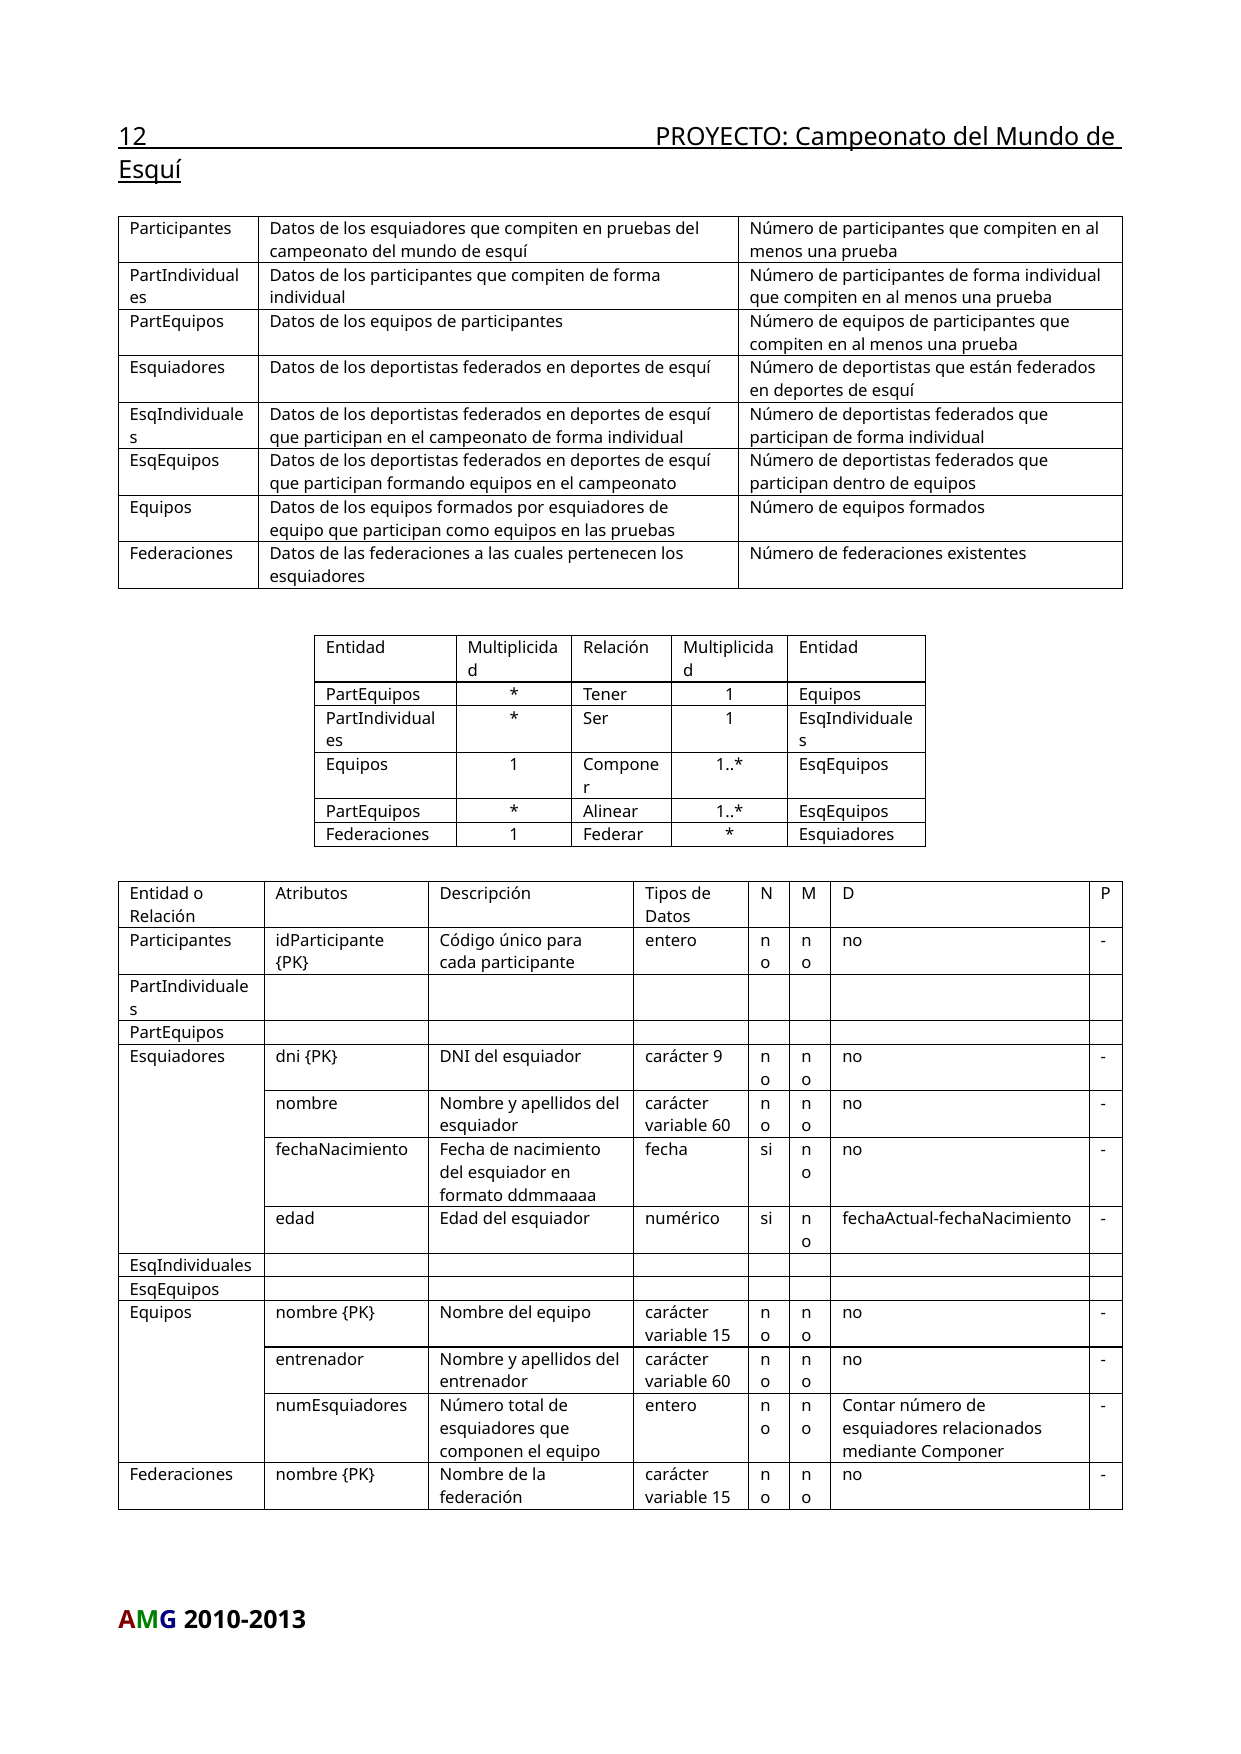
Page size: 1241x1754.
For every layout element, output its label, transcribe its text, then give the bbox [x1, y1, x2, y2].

table_header Entidad [788, 636, 925, 681]
table_cell Equipos [315, 753, 456, 798]
table_cell Número total de esquiadores que componen el equipo [429, 1394, 633, 1462]
table_cell EsqIndividuales [119, 1254, 264, 1276]
table_header Entidad [315, 636, 456, 681]
table_cell PartIndividuales [315, 706, 456, 752]
table_cell Equipos [119, 1301, 264, 1462]
table_cell [265, 1277, 428, 1300]
table_header Tipos de Datos [634, 882, 748, 927]
table_cell Datos de los deportistas federados en deportes de esquí que participan en el campeonato de forma individual [259, 403, 738, 448]
table_cell Esquiadores [119, 356, 258, 402]
table_cell EsqEquipos [788, 799, 925, 822]
table_cell [429, 1021, 633, 1044]
table_cell Tener [572, 683, 671, 705]
table_cell * [457, 683, 571, 705]
table_cell Código único para cada participante [429, 928, 633, 974]
table_cell - [1090, 1301, 1122, 1346]
table_header N [749, 882, 789, 927]
table_cell Datos de los participantes que compiten de forma individual [259, 263, 738, 309]
table_cell entero [634, 928, 748, 974]
table_cell no [790, 1045, 830, 1090]
table_cell entero [634, 1394, 748, 1462]
table_cell no [749, 1045, 789, 1090]
table_cell PartIndividuales [119, 263, 258, 309]
table_cell [634, 1021, 748, 1044]
table_cell * [457, 706, 571, 752]
table_cell - [1090, 928, 1122, 974]
table_cell Federar [572, 823, 671, 846]
table_header Multiplicidad [672, 636, 787, 681]
table_cell no [831, 928, 1089, 974]
table_cell - [1090, 1463, 1122, 1508]
table_header Descripción [429, 882, 633, 927]
table_cell [1090, 1254, 1122, 1276]
table_cell no [749, 1091, 789, 1137]
table_cell Esquiadores [788, 823, 925, 846]
table_cell Número de equipos formados [739, 496, 1122, 541]
table_cell Nombre y apellidos del entrenador [429, 1348, 633, 1393]
table_cell [429, 975, 633, 1020]
table_cell - [1090, 1045, 1122, 1090]
table_cell dni {PK} [265, 1045, 428, 1090]
table_cell Federaciones [315, 823, 456, 846]
table_cell no [831, 1091, 1089, 1137]
table_cell no [831, 1045, 1089, 1090]
table_cell [790, 1277, 830, 1300]
table_cell [749, 975, 789, 1020]
table_cell carácter variable 15 [634, 1463, 748, 1508]
table_cell 1 [457, 753, 571, 798]
table_cell EsqEquipos [788, 753, 925, 798]
table_header Entidad o Relación [119, 882, 264, 927]
table_cell - [1090, 1207, 1122, 1252]
table_cell idParticipante {PK} [265, 928, 428, 974]
table_cell Nombre del equipo [429, 1301, 633, 1346]
table_cell no [790, 928, 830, 974]
table_cell 1 [672, 706, 787, 752]
table_cell Número de federaciones existentes [739, 542, 1122, 587]
table_cell [634, 1277, 748, 1300]
table_cell [634, 1254, 748, 1276]
table_cell Contar número de esquiadores relacionados mediante Componer [831, 1394, 1089, 1462]
table_cell Datos de los equipos de participantes [259, 310, 738, 355]
table_cell no [749, 1348, 789, 1393]
table_cell [790, 1254, 830, 1276]
table_header Atributos [265, 882, 428, 927]
table_cell no [790, 1394, 830, 1462]
table_cell - [1090, 1138, 1122, 1206]
table_cell [749, 1254, 789, 1276]
table_cell - [1090, 1394, 1122, 1462]
table_cell fechaActual-fechaNacimiento [831, 1207, 1089, 1252]
table_cell no [831, 1348, 1089, 1393]
table_cell Número de deportistas federados que participan de forma individual [739, 403, 1122, 448]
table_cell fechaNacimiento [265, 1138, 428, 1206]
table_cell si [749, 1138, 789, 1206]
table_cell [831, 1254, 1089, 1276]
table_header Multiplicidad [457, 636, 571, 681]
table_cell Equipos [119, 496, 258, 541]
table_cell no [831, 1463, 1089, 1508]
table_cell Número de participantes de forma individual que compiten en al menos una prueba [739, 263, 1122, 309]
table_cell no [790, 1348, 830, 1393]
table_cell * [672, 823, 787, 846]
table_cell Número de equipos de participantes que compiten en al menos una prueba [739, 310, 1122, 355]
table_cell no [831, 1138, 1089, 1206]
table_cell - [1090, 1091, 1122, 1137]
table_cell - [1090, 1348, 1122, 1393]
table_header D [831, 882, 1089, 927]
table_cell edad [265, 1207, 428, 1252]
table_cell EsqIndividuales [119, 403, 258, 448]
table_cell nombre {PK} [265, 1301, 428, 1346]
table_cell Alinear [572, 799, 671, 822]
table_cell Esquiadores [119, 1045, 264, 1252]
table_cell Datos de los deportistas federados en deportes de esquí [259, 356, 738, 402]
table_cell no [790, 1091, 830, 1137]
table_cell Número de deportistas federados que participan dentro de equipos [739, 449, 1122, 494]
table_cell no [790, 1138, 830, 1206]
table_cell carácter variable 15 [634, 1301, 748, 1346]
table_cell numérico [634, 1207, 748, 1252]
table_cell EsqEquipos [119, 1277, 264, 1300]
table_cell [831, 1021, 1089, 1044]
table_cell carácter variable 60 [634, 1348, 748, 1393]
table_cell * [457, 799, 571, 822]
table_header M [790, 882, 830, 927]
table_cell no [749, 928, 789, 974]
table_cell [265, 1021, 428, 1044]
table_cell no [749, 1301, 789, 1346]
table_cell PartEquipos [119, 310, 258, 355]
table_cell no [831, 1301, 1089, 1346]
table_cell Federaciones [119, 1463, 264, 1508]
table_cell Nombre de la federación [429, 1463, 633, 1508]
table_cell carácter 9 [634, 1045, 748, 1090]
table_cell carácter variable 60 [634, 1091, 748, 1137]
table_cell [265, 975, 428, 1020]
table_cell fecha [634, 1138, 748, 1206]
table_cell Datos de las federaciones a las cuales pertenecen los esquiadores [259, 542, 738, 587]
table_cell 1..* [672, 753, 787, 798]
table_cell [1090, 975, 1122, 1020]
table_cell Número de deportistas que están federados en deportes de esquí [739, 356, 1122, 402]
table_cell Número de participantes que compiten en al menos una prueba [739, 217, 1122, 262]
table_cell [790, 975, 830, 1020]
table_cell DNI del esquiador [429, 1045, 633, 1090]
table_cell [831, 1277, 1089, 1300]
table_cell [634, 975, 748, 1020]
table_cell EsqEquipos [119, 449, 258, 494]
table_header Relación [572, 636, 671, 681]
table_header P [1090, 882, 1122, 927]
table_cell Fecha de nacimiento del esquiador en formato ddmmaaaa [429, 1138, 633, 1206]
table_cell Participantes [119, 928, 264, 974]
table_cell [429, 1277, 633, 1300]
table_cell [1090, 1021, 1122, 1044]
table_cell [831, 975, 1089, 1020]
table_cell no [749, 1463, 789, 1508]
table_cell PartEquipos [119, 1021, 264, 1044]
table_cell PartEquipos [315, 799, 456, 822]
table_cell nombre {PK} [265, 1463, 428, 1508]
table_cell Datos de los equipos formados por esquiadores de equipo que participan como equipos en las pruebas [259, 496, 738, 541]
table_cell Componer [572, 753, 671, 798]
table_cell Ser [572, 706, 671, 752]
table_cell [790, 1021, 830, 1044]
table_cell [429, 1254, 633, 1276]
table_cell numEsquiadores [265, 1394, 428, 1462]
table_cell [1090, 1277, 1122, 1300]
table_cell no [749, 1394, 789, 1462]
table_cell [265, 1254, 428, 1276]
table_cell Equipos [788, 683, 925, 705]
table_cell Participantes [119, 217, 258, 262]
table_cell 1 [457, 823, 571, 846]
table_cell no [790, 1463, 830, 1508]
table_cell [749, 1021, 789, 1044]
table_cell Datos de los deportistas federados en deportes de esquí que participan formando equipos en el campeonato [259, 449, 738, 494]
table_cell PartEquipos [315, 683, 456, 705]
table_cell Edad del esquiador [429, 1207, 633, 1252]
table_cell entrenador [265, 1348, 428, 1393]
table_cell nombre [265, 1091, 428, 1137]
table_cell Nombre y apellidos del esquiador [429, 1091, 633, 1137]
table_cell [749, 1277, 789, 1300]
table_cell Federaciones [119, 542, 258, 587]
table_cell EsqIndividuales [788, 706, 925, 752]
table_cell 1 [672, 683, 787, 705]
table_cell 1..* [672, 799, 787, 822]
table_cell Datos de los esquiadores que compiten en pruebas del campeonato del mundo de esquí [259, 217, 738, 262]
table_cell no [790, 1301, 830, 1346]
table_cell si [749, 1207, 789, 1252]
table_cell PartIndividuales [119, 975, 264, 1020]
table_cell no [790, 1207, 830, 1252]
